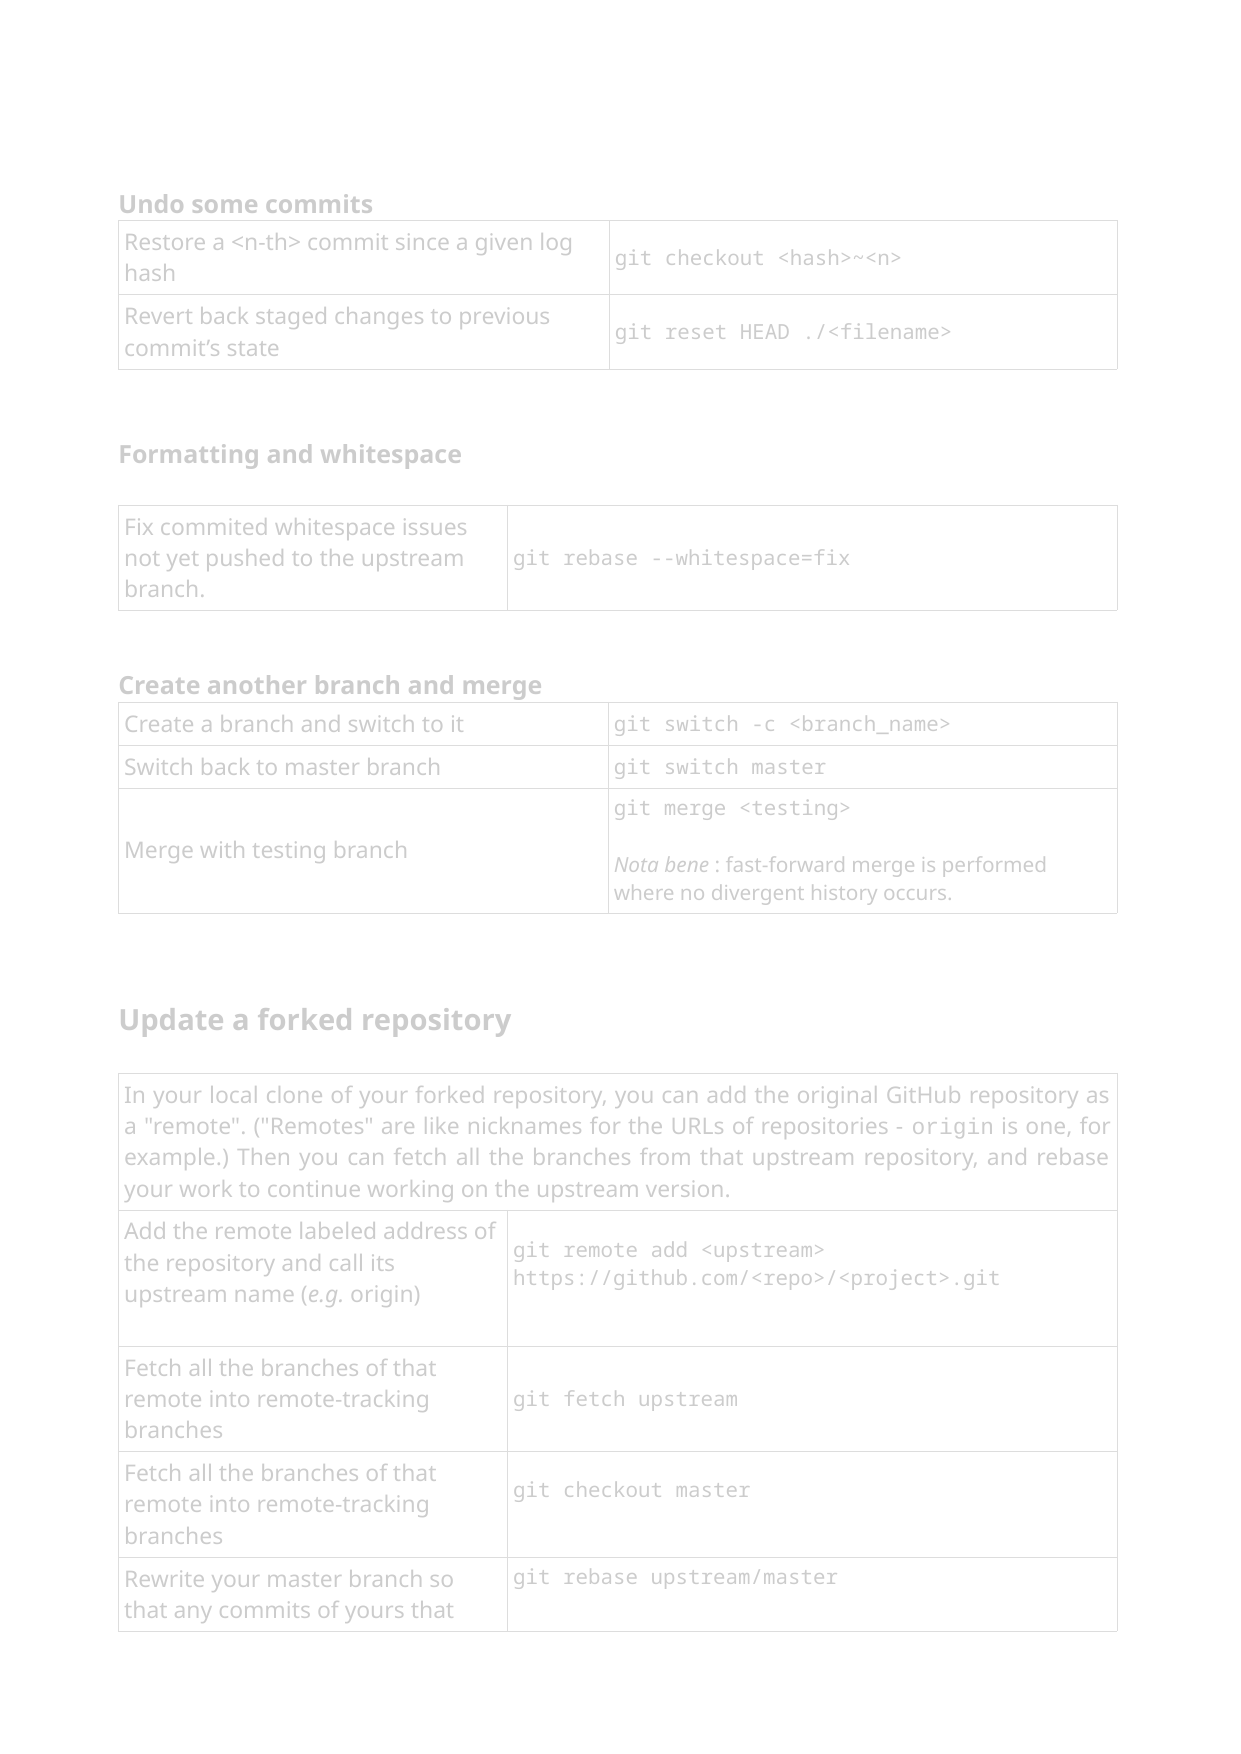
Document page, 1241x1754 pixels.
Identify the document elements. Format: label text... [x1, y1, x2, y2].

table_header In your local clone of your forked repository, you can add the original GitHub repository as a "remote". ("Remotes" are like nicknames for the URLs of repositories - origin is one, for example.) Then you can fetch all the branches from that upstream repository, and rebase your work to continue working on the upstream version. [119, 1074, 1117, 1209]
table_header git rebase --whitespace=fix [508, 506, 1117, 610]
table_header git checkout <hash>~<n> [610, 221, 1117, 294]
table_cell Revert back staged changes to previous commit’s state [119, 295, 609, 368]
table_cell Merge with testing branch [119, 789, 608, 913]
table_header Restore a <n-th> commit since a given log hash [119, 221, 609, 294]
table_header git switch -c <branch_name> [609, 703, 1117, 744]
table_cell Switch back to master branch [119, 746, 608, 787]
table_cell git reset HEAD ./<filename> [610, 295, 1117, 368]
table_cell Fetch all the branches of that remote into remote-tracking branches [119, 1452, 507, 1557]
table_cell git remote add <upstream> https://github.com/<repo>/<project>.git [508, 1211, 1117, 1346]
table_cell Add the remote labeled address of the repository and call its upstream name (e.g. origin) [119, 1211, 507, 1346]
text Formatting and whitespace [118, 437, 1122, 471]
table_header Fix commited whitespace issues not yet pushed to the upstream branch. [119, 506, 507, 610]
table_cell Fetch all the branches of that remote into remote-tracking branches [119, 1347, 507, 1451]
text Undo some commits [118, 186, 1122, 220]
table_cell Rewrite your master branch so that any commits of yours that [119, 1558, 507, 1631]
table_cell git switch master [609, 746, 1117, 787]
text Update a forked repository [118, 999, 1122, 1039]
text Create another branch and merge [118, 668, 1122, 702]
table_header Create a branch and switch to it [119, 703, 608, 744]
table_cell git rebase upstream/master [508, 1558, 1117, 1631]
table_cell git merge <testing> Nota bene : fast-forward merge is performed where no divergent history occurs. [609, 789, 1117, 913]
table_cell git fetch upstream [508, 1347, 1117, 1451]
table_cell git checkout master [508, 1452, 1117, 1557]
